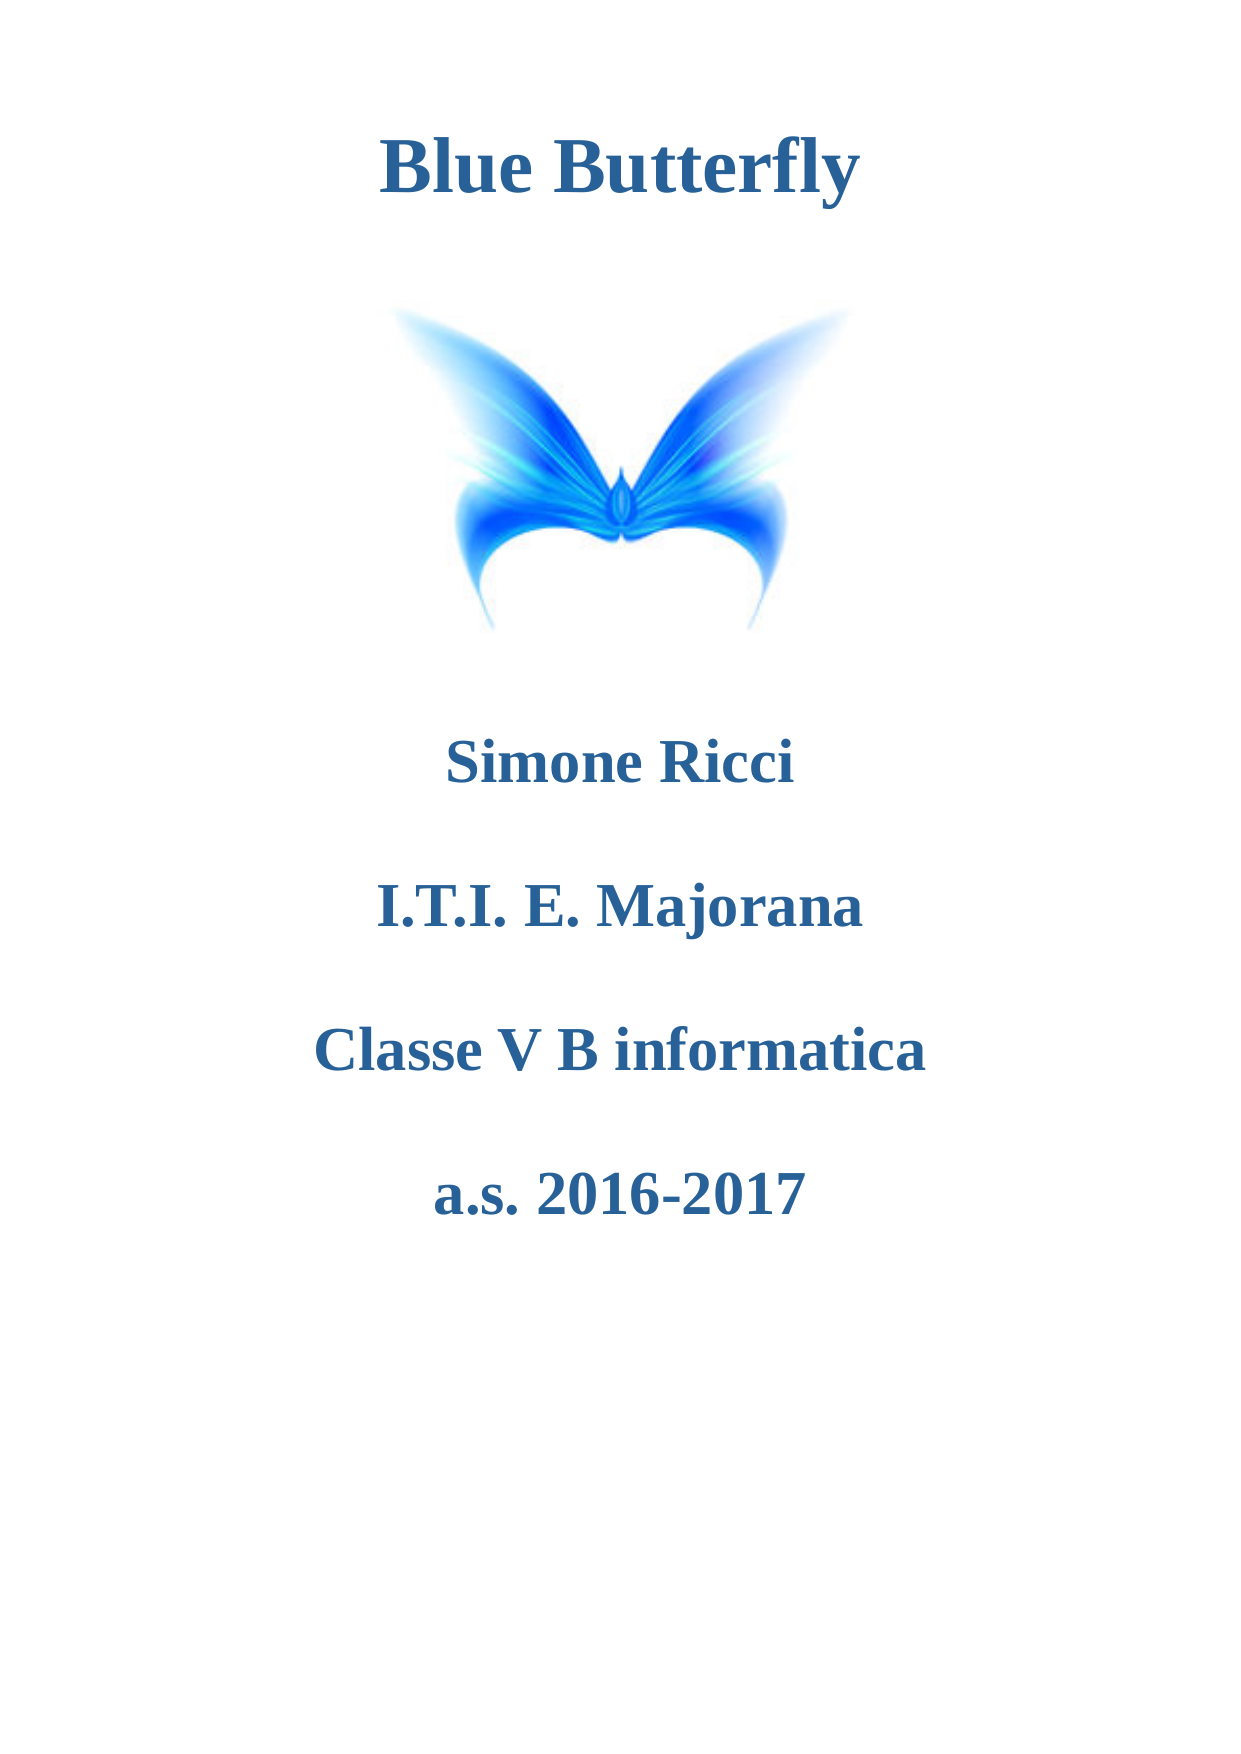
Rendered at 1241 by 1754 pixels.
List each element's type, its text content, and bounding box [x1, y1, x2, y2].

text a.s. 2016-2017 [118, 1156, 1122, 1228]
text I.T.I. E. Majorana [118, 868, 1122, 940]
text Classe V B informatica [118, 1012, 1122, 1084]
text Blue Butterfly [118, 118, 1122, 209]
text Simone Ricci [118, 724, 1122, 796]
